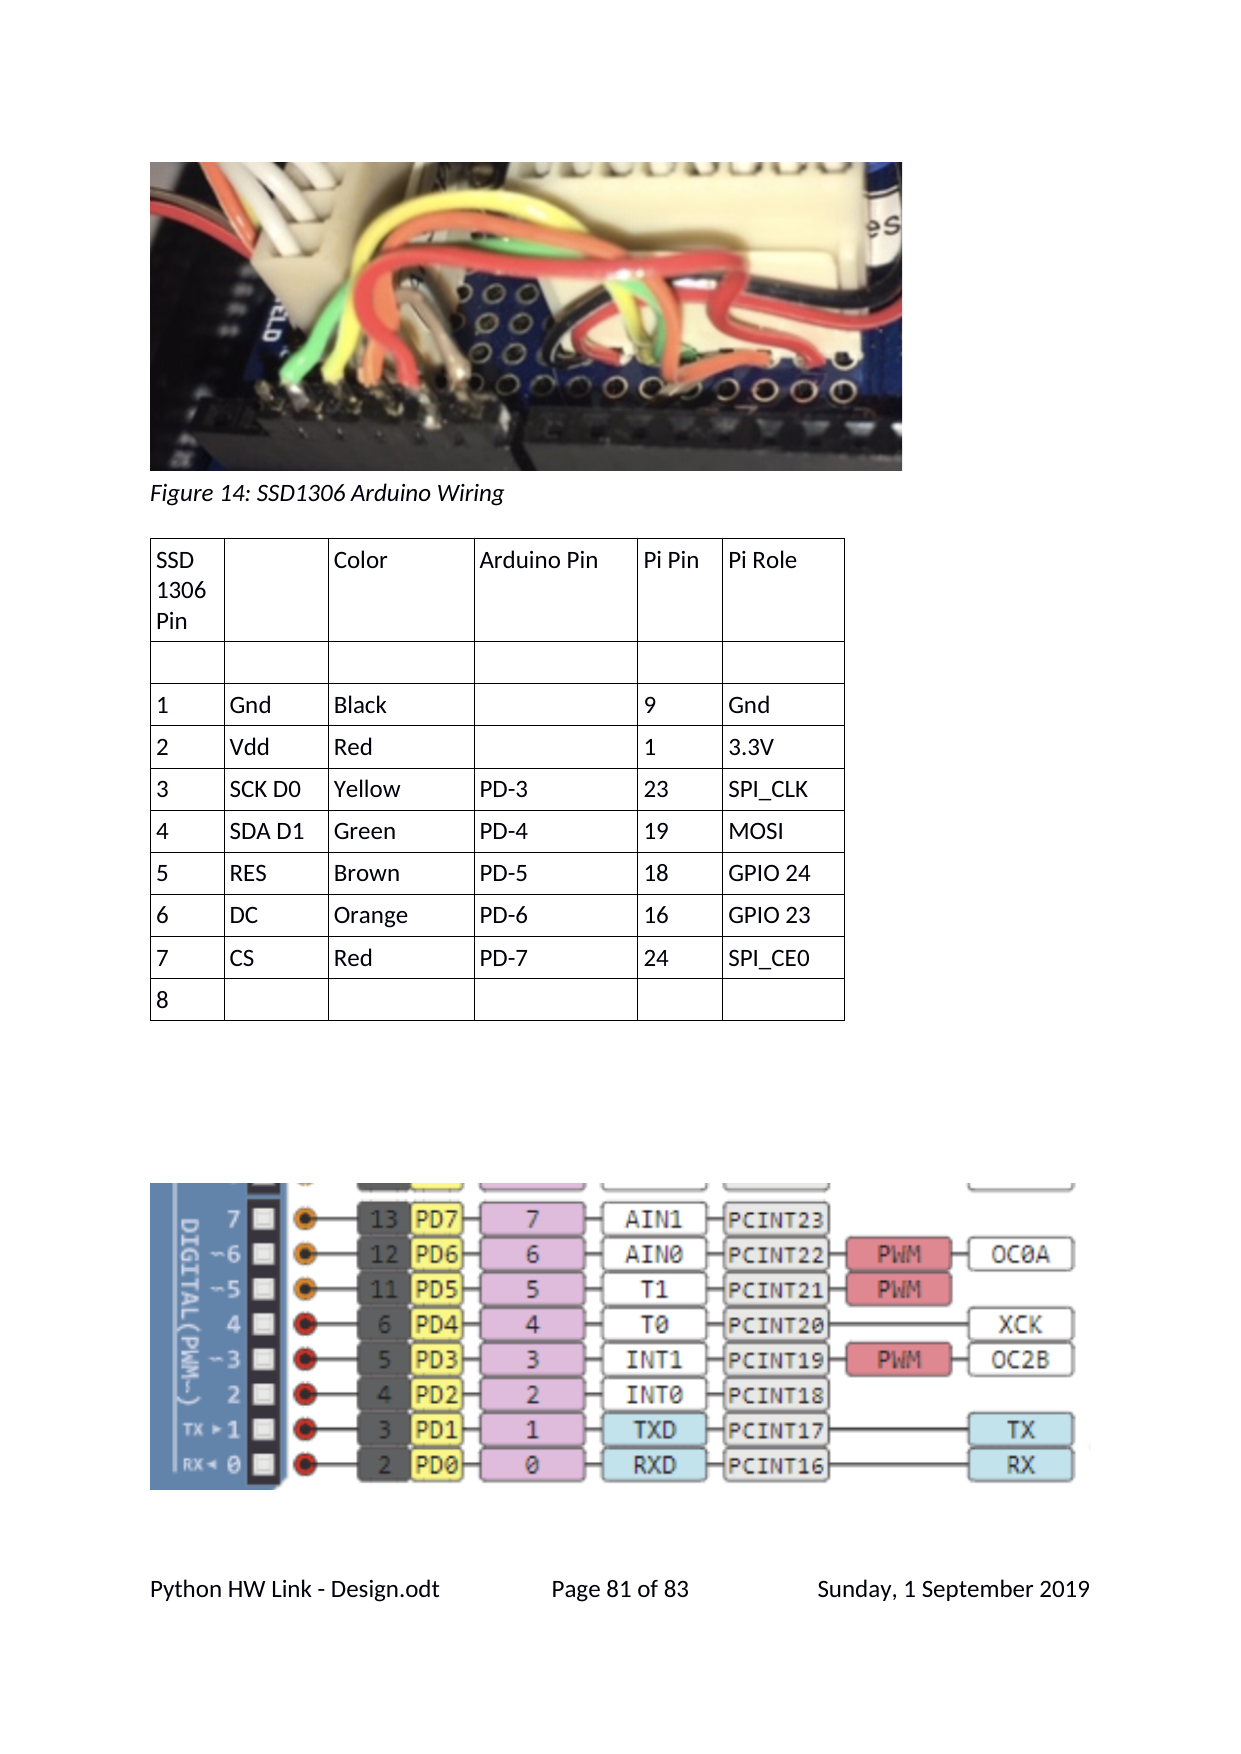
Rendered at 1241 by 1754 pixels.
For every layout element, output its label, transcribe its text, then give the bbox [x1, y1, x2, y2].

picture [150, 1183, 1091, 1490]
table_cell CS [225, 937, 328, 978]
table_header Pi Role [723, 539, 844, 641]
table_cell 3.3V [723, 726, 844, 767]
table_cell 6 [151, 895, 224, 936]
table_cell SCK D0 [225, 769, 328, 809]
table_cell 23 [638, 769, 722, 809]
table_cell RES [225, 853, 328, 894]
table_cell [225, 642, 328, 683]
table_cell [475, 642, 637, 683]
table_cell GPIO 23 [723, 895, 844, 936]
table_cell Red [329, 937, 474, 978]
table_cell 7 [151, 937, 224, 978]
table_cell Gnd [723, 684, 844, 725]
table_cell [723, 979, 844, 1020]
table_cell [329, 979, 474, 1020]
table_cell 8 [151, 979, 224, 1020]
table_cell Black [329, 684, 474, 725]
table_cell Yellow [329, 769, 474, 809]
table_header Pi Pin [638, 539, 722, 641]
table_cell 3 [151, 769, 224, 809]
table_cell Orange [329, 895, 474, 936]
table_cell PD-6 [475, 895, 637, 936]
table_cell [723, 642, 844, 683]
table_cell MOSI [723, 811, 844, 852]
table_cell [151, 642, 224, 683]
table_cell Vdd [225, 726, 328, 767]
table_header Arduino Pin [475, 539, 637, 641]
table_cell [225, 979, 328, 1020]
table_cell Red [329, 726, 474, 767]
table_cell SDA D1 [225, 811, 328, 852]
table_header Color [329, 539, 474, 641]
table_cell 2 [151, 726, 224, 767]
table_cell 1 [151, 684, 224, 725]
table_cell GPIO 24 [723, 853, 844, 894]
table_cell PD-3 [475, 769, 637, 809]
table_cell Gnd [225, 684, 328, 725]
table_cell 16 [638, 895, 722, 936]
picture [150, 162, 903, 471]
table_cell DC [225, 895, 328, 936]
table_cell [638, 979, 722, 1020]
table_cell [475, 979, 637, 1020]
table_cell 18 [638, 853, 722, 894]
table_cell [329, 642, 474, 683]
table_header SSD 1306 Pin [151, 539, 224, 641]
table_cell SPI_CE0 [723, 937, 844, 978]
table_cell 19 [638, 811, 722, 852]
table_cell Green [329, 811, 474, 852]
table_cell SPI_CLK [723, 769, 844, 809]
table_cell 9 [638, 684, 722, 725]
text Figure 14: SSD1306 Arduino Wiring [150, 471, 902, 508]
table_cell PD-7 [475, 937, 637, 978]
table_cell Brown [329, 853, 474, 894]
table_cell [475, 684, 637, 725]
table_cell 24 [638, 937, 722, 978]
table_cell PD-5 [475, 853, 637, 894]
table_cell 1 [638, 726, 722, 767]
table_cell [475, 726, 637, 767]
table_cell PD-4 [475, 811, 637, 852]
table_cell 5 [151, 853, 224, 894]
table_header [225, 539, 328, 641]
table_cell 4 [151, 811, 224, 852]
table_cell [638, 642, 722, 683]
